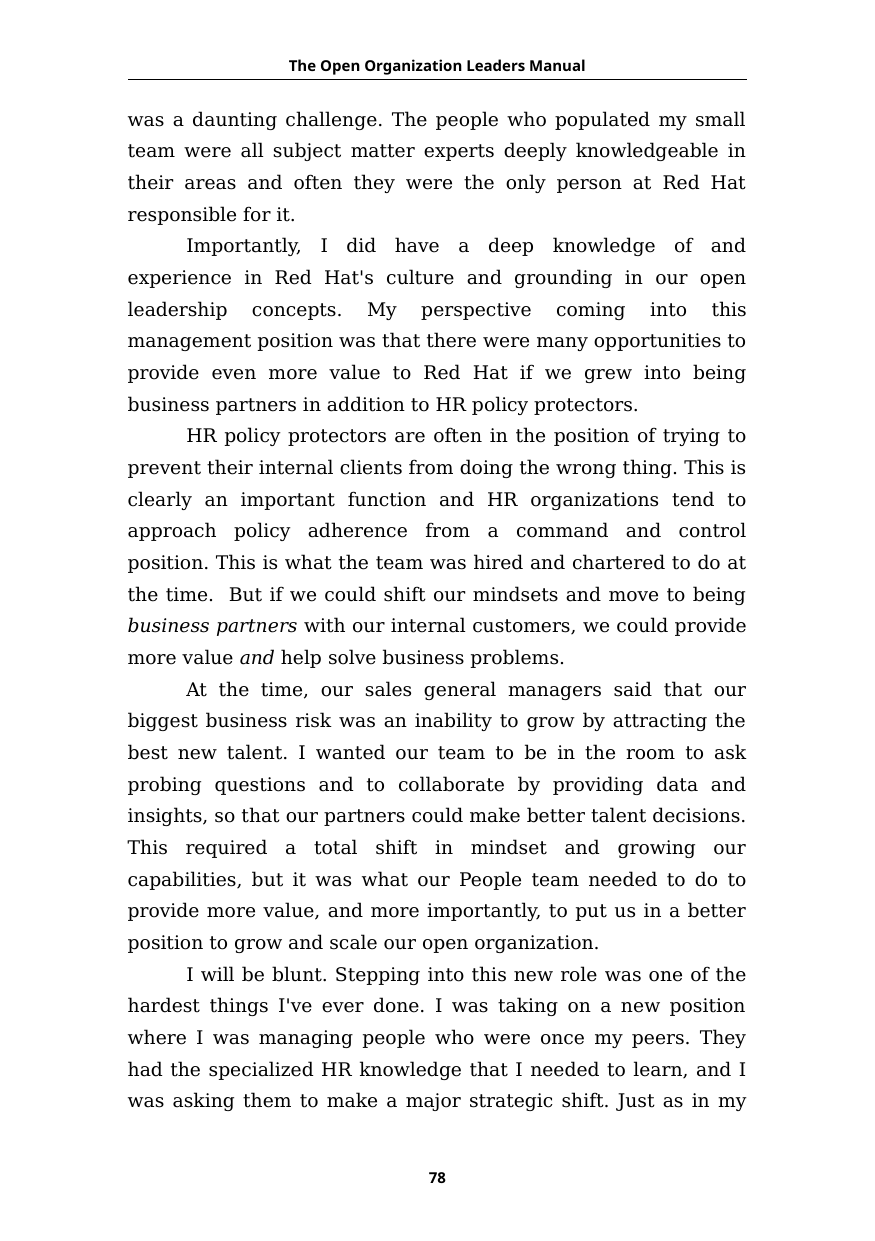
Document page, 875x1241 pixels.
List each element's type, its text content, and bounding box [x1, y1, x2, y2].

text HR policy protectors are often in the position of trying to prevent their internal clients from doing the wrong thing. This is clearly an important function and HR organizations tend to approach policy adherence from a command and control position. This is what the team was hired and chartered to do at the time. But if we could shift our mindsets and move to being business partners with our internal customers, we could provide more value and help solve business problems. [127, 425, 747, 669]
text At the time, our sales general managers said that our biggest business risk was an inability to grow by attracting the best new talent. I wanted our team to be in the room to ask probing questions and to collaborate by providing data and insights, so that our partners could make better talent decisions. This required a total shift in mindset and growing our capabilities, but it was what our People team needed to do to provide more value, and more importantly, to put us in a better position to grow and scale our open organization. [127, 679, 747, 954]
text was a daunting challenge. The people who populated my small team were all subject matter experts deeply knowledgeable in their areas and often they were the only person at Red Hat responsible for it. [127, 109, 747, 226]
text I will be blunt. Stepping into this new role was one of the hardest things I've ever done. I was taking on a new position where I was managing people who were once my peers. They had the specialized HR knowledge that I needed to learn, and I was asking them to make a major strategic shift. Just as in my [127, 964, 747, 1112]
text Importantly, I did have a deep knowledge of and experience in Red Hat's culture and grounding in our open leadership concepts. My perspective coming into this management position was that there were many opportunities to provide even more value to Red Hat if we grew into being business partners in addition to HR policy protectors. [127, 235, 747, 416]
